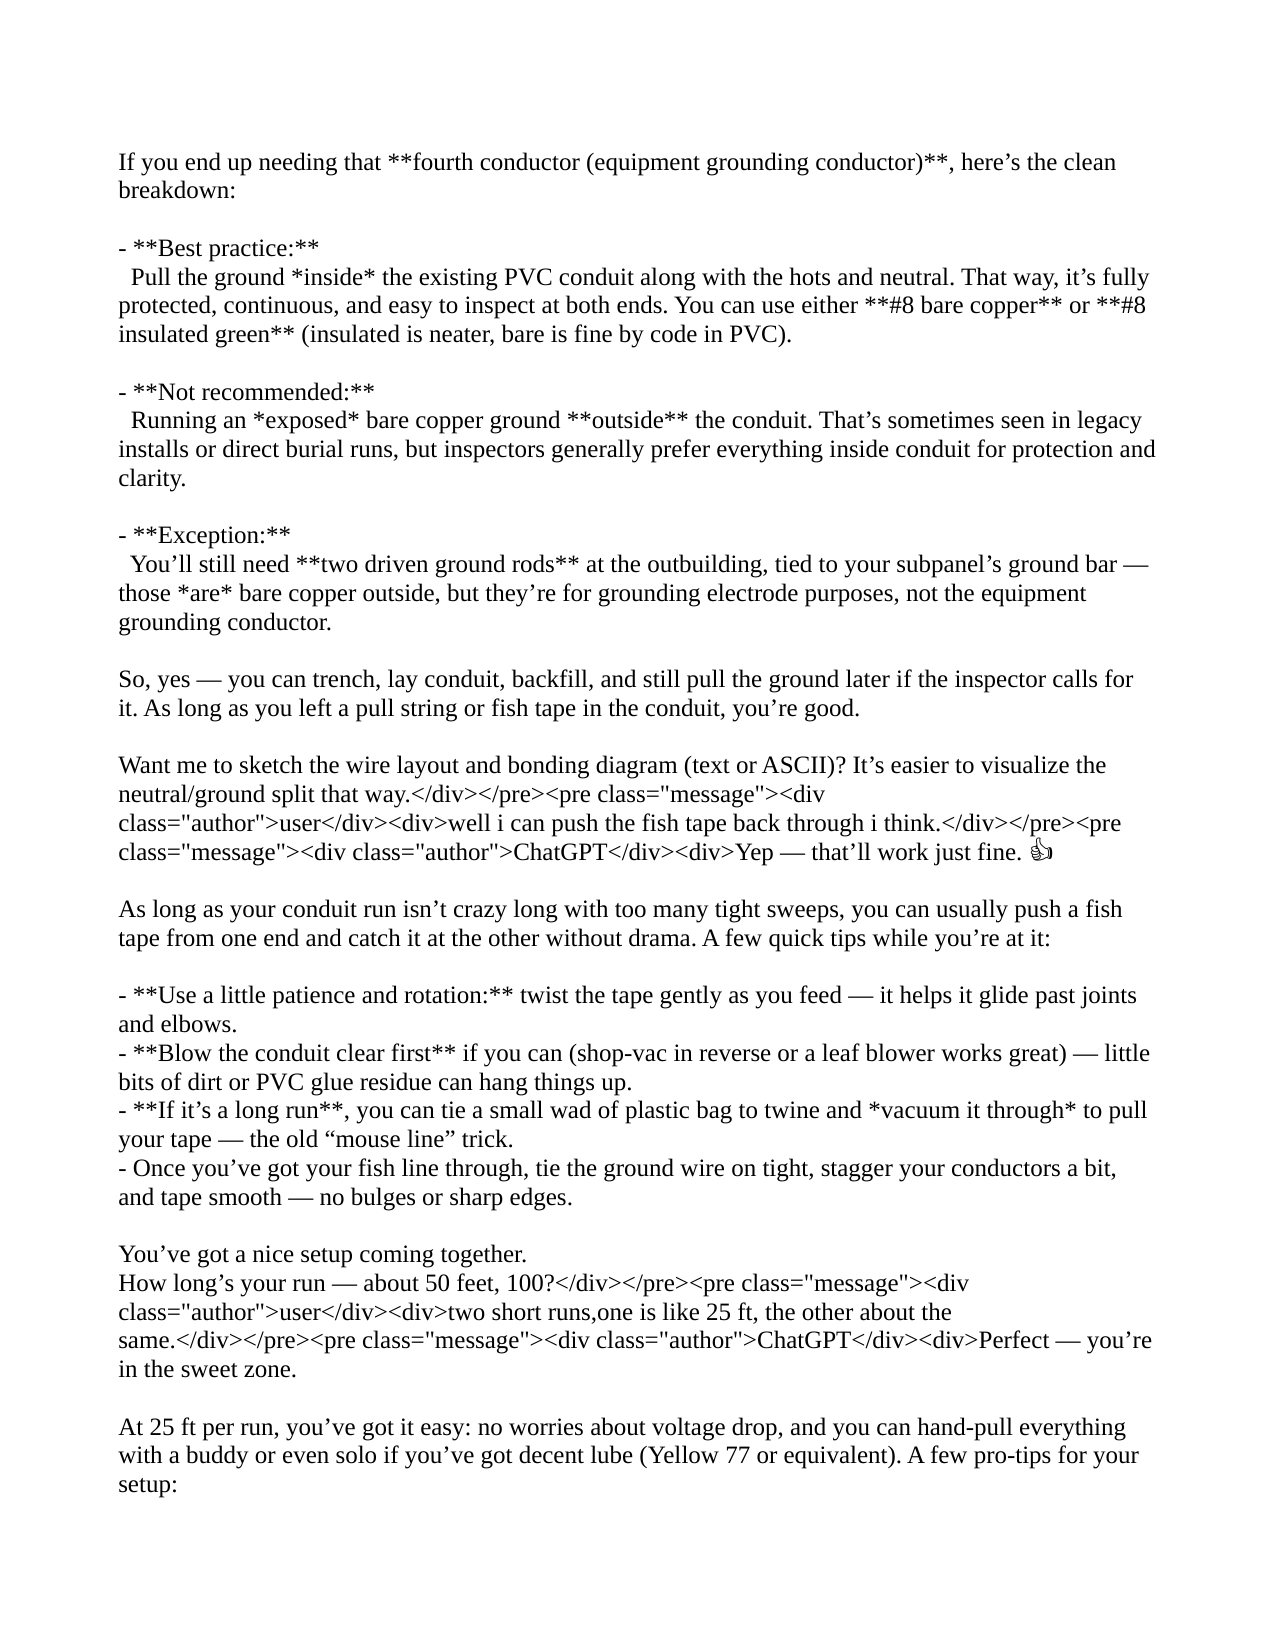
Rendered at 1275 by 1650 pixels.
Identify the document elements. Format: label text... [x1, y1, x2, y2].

text - **Not recommended:** [118, 377, 1157, 406]
text As long as your conduit run isn’t crazy long with too many tight sweeps, you can usually push a fish tape from one end and catch it at the other without drama. A few quick tips while you’re at it: [118, 894, 1157, 952]
text So, yes — you can trench, lay conduit, backfill, and still pull the ground later if the inspector calls for it. As long as you left a pull string or fish tape in the conduit, you’re good. [118, 664, 1157, 722]
text - **Exception:** [118, 521, 1157, 549]
text At 25 ft per run, you’ve got it easy: no worries about voltage drop, and you can hand-pull everything with a buddy or even solo if you’ve got decent lube (Yellow 77 or equivalent). A few pro-tips for your setup: [118, 1412, 1157, 1498]
text You’ve got a nice setup coming together. [118, 1239, 1157, 1268]
text - **Use a little patience and rotation:** twist the tape gently as you feed — it helps it glide past joints and elbows. [118, 981, 1157, 1038]
text You’ll still need **two driven ground rods** at the outbuilding, tied to your subpanel’s ground bar — those *are* bare copper outside, but they’re for grounding electrode purposes, not the equipment grounding conductor. [118, 549, 1157, 636]
text Want me to sketch the wire layout and bonding diagram (text or ASCII)? It’s easier to visualize the neutral/ground split that way.</div></pre><pre class="message"><div class="author">user</div><div>well i can push the fish tape back through i think.</div></pre><pre class="message"><div class="author">ChatGPT</div><div>Yep — that’ll work just fine. 👍 [118, 751, 1157, 866]
text How long’s your run — about 50 feet, 100?</div></pre><pre class="message"><div class="author">user</div><div>two short runs,one is like 25 ft, the other about the same.</div></pre><pre class="message"><div class="author">ChatGPT</div><div>Perfect — you’re in the sweet zone. 🧰 [118, 1268, 1157, 1383]
text Pull the ground *inside* the existing PVC conduit along with the hots and neutral. That way, it’s fully protected, continuous, and easy to inspect at both ends. You can use either **#8 bare copper** or **#8 insulated green** (insulated is neater, bare is fine by code in PVC). [118, 262, 1157, 348]
text If you end up needing that **fourth conductor (equipment grounding conductor)**, here’s the clean breakdown: [118, 147, 1157, 204]
text - **If it’s a long run**, you can tie a small wad of plastic bag to twine and *vacuum it through* to pull your tape — the old “mouse line” trick. [118, 1096, 1157, 1153]
text - Once you’ve got your fish line through, tie the ground wire on tight, stagger your conductors a bit, and tape smooth — no bulges or sharp edges. [118, 1153, 1157, 1211]
text - **Best practice:** [118, 233, 1157, 262]
text Running an *exposed* bare copper ground **outside** the conduit. That’s sometimes seen in legacy installs or direct burial runs, but inspectors generally prefer everything inside conduit for protection and clarity. [118, 406, 1157, 492]
text - **Blow the conduit clear first** if you can (shop-vac in reverse or a leaf blower works great) — little bits of dirt or PVC glue residue can hang things up. [118, 1038, 1157, 1096]
